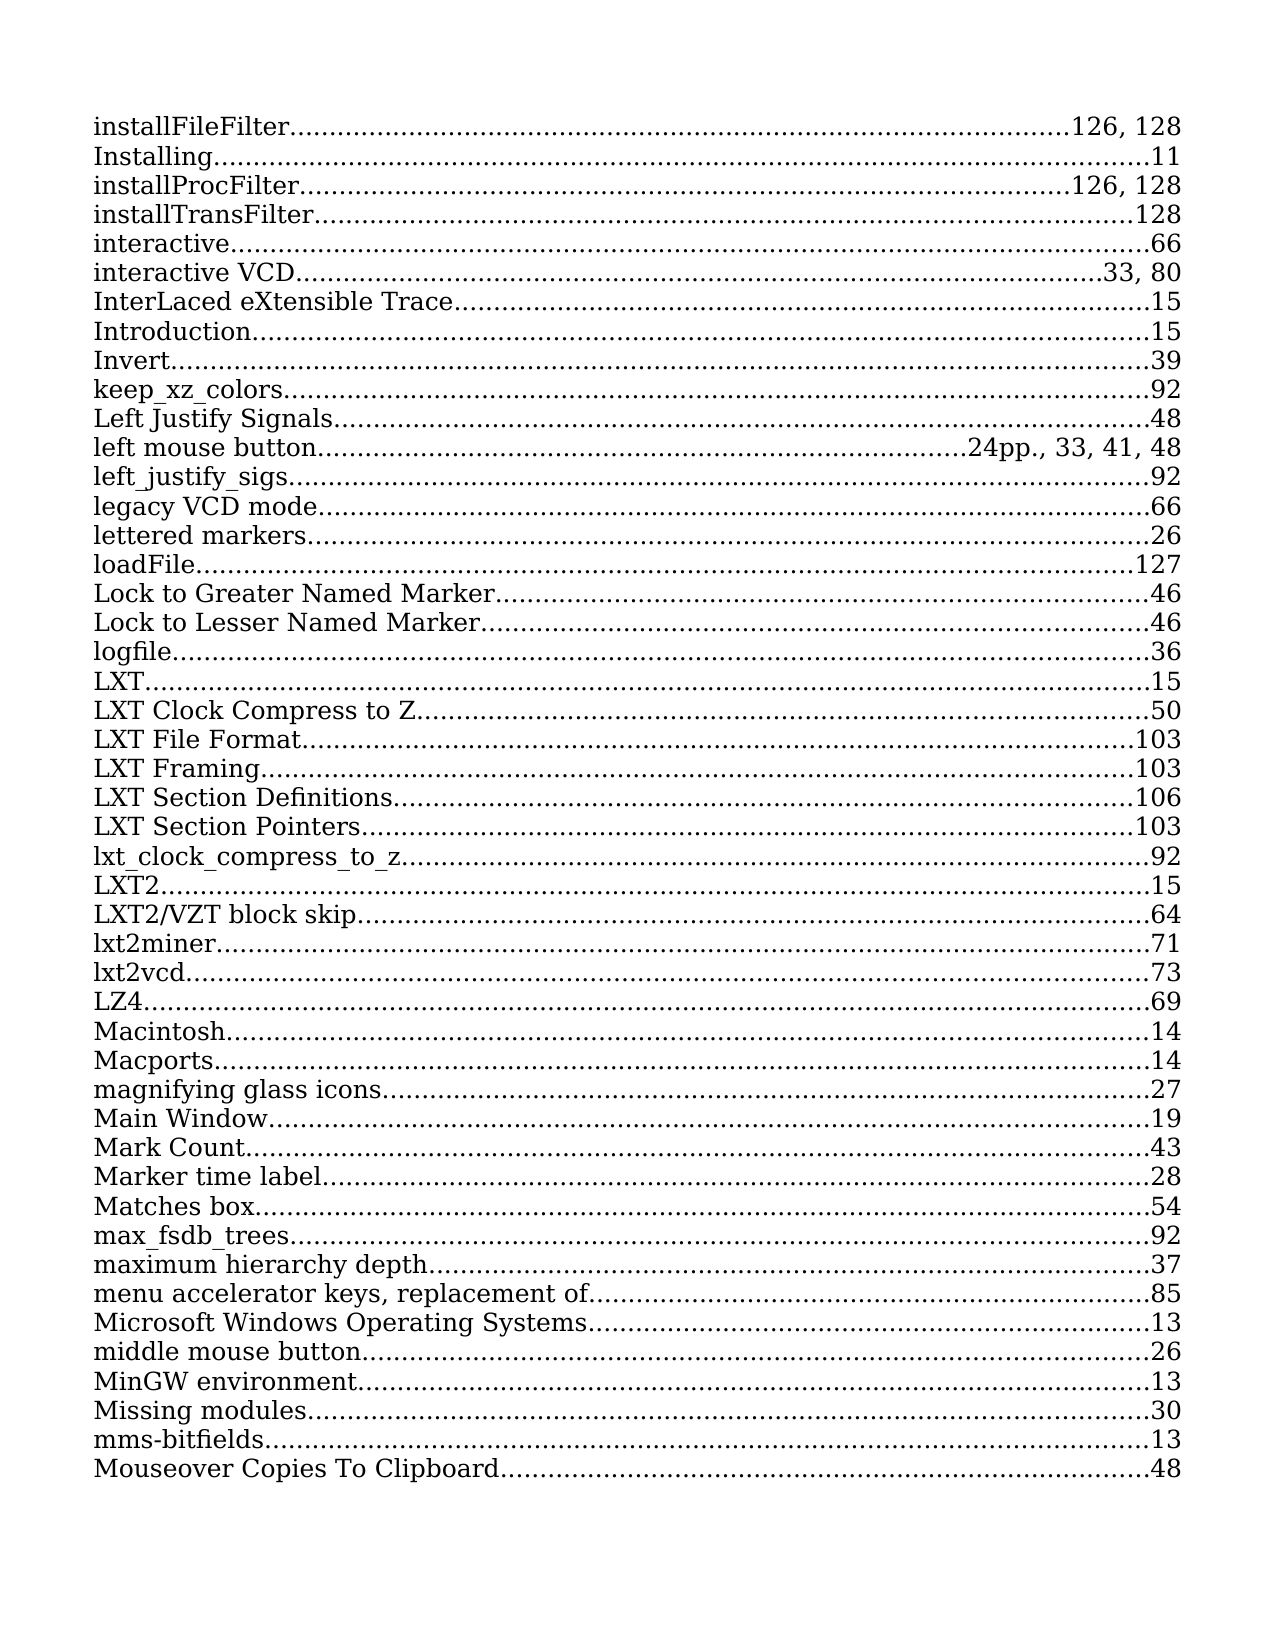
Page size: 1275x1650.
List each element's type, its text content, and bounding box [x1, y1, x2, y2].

text left mouse button 24pp., 33, 41, 48 [93, 433, 1182, 462]
text left_justify_sigs 92 [93, 462, 1182, 492]
text installFileFilter 126, 128 [93, 112, 1182, 142]
text Macintosh 14 [93, 1017, 1182, 1046]
text lxt_clock_compress_to_z 92 [93, 842, 1182, 871]
text LZ4 69 [93, 987, 1182, 1017]
text LXT File Format 103 [93, 725, 1182, 754]
text MinGW environment 13 [93, 1367, 1182, 1396]
text max_fsdb_trees 92 [93, 1221, 1182, 1250]
text mms-bitfields 13 [93, 1425, 1182, 1454]
text lettered markers 26 [93, 521, 1182, 550]
text LXT Clock Compress to Z 50 [93, 696, 1182, 725]
text lxt2miner 71 [93, 929, 1182, 958]
text menu accelerator keys, replacement of 85 [93, 1279, 1182, 1308]
text loadFile 127 [93, 550, 1182, 579]
text keep_xz_colors 92 [93, 375, 1182, 404]
text LXT Section Pointers 103 [93, 812, 1182, 842]
text Installing 11 [93, 142, 1182, 171]
text Mark Count 43 [93, 1133, 1182, 1162]
text Left Justify Signals 48 [93, 404, 1182, 433]
text installTransFilter 128 [93, 200, 1182, 229]
text Macports 14 [93, 1046, 1182, 1075]
text magnifying glass icons 27 [93, 1075, 1182, 1104]
text installProcFilter 126, 128 [93, 171, 1182, 200]
text Matches box 54 [93, 1192, 1182, 1221]
text Missing modules 30 [93, 1396, 1182, 1425]
text interactive 66 [93, 229, 1182, 258]
text Microsoft Windows Operating Systems 13 [93, 1308, 1182, 1337]
text Mouseover Copies To Clipboard 48 [93, 1454, 1182, 1483]
text Marker time label 28 [93, 1162, 1182, 1192]
text LXT 15 [93, 667, 1182, 696]
text LXT Section Definitions 106 [93, 783, 1182, 812]
text Main Window 19 [93, 1104, 1182, 1133]
text LXT2/VZT block skip 64 [93, 900, 1182, 929]
text LXT2 15 [93, 871, 1182, 900]
text middle mouse button 26 [93, 1337, 1182, 1367]
text LXT Framing 103 [93, 754, 1182, 783]
text Invert 39 [93, 346, 1182, 375]
text logfile 36 [93, 637, 1182, 667]
text Introduction 15 [93, 317, 1182, 346]
text InterLaced eXtensible Trace 15 [93, 287, 1182, 317]
text legacy VCD mode 66 [93, 492, 1182, 521]
text interactive VCD 33, 80 [93, 258, 1182, 287]
text Lock to Greater Named Marker 46 [93, 579, 1182, 608]
text maximum hierarchy depth 37 [93, 1250, 1182, 1279]
text lxt2vcd 73 [93, 958, 1182, 987]
text Lock to Lesser Named Marker 46 [93, 608, 1182, 637]
